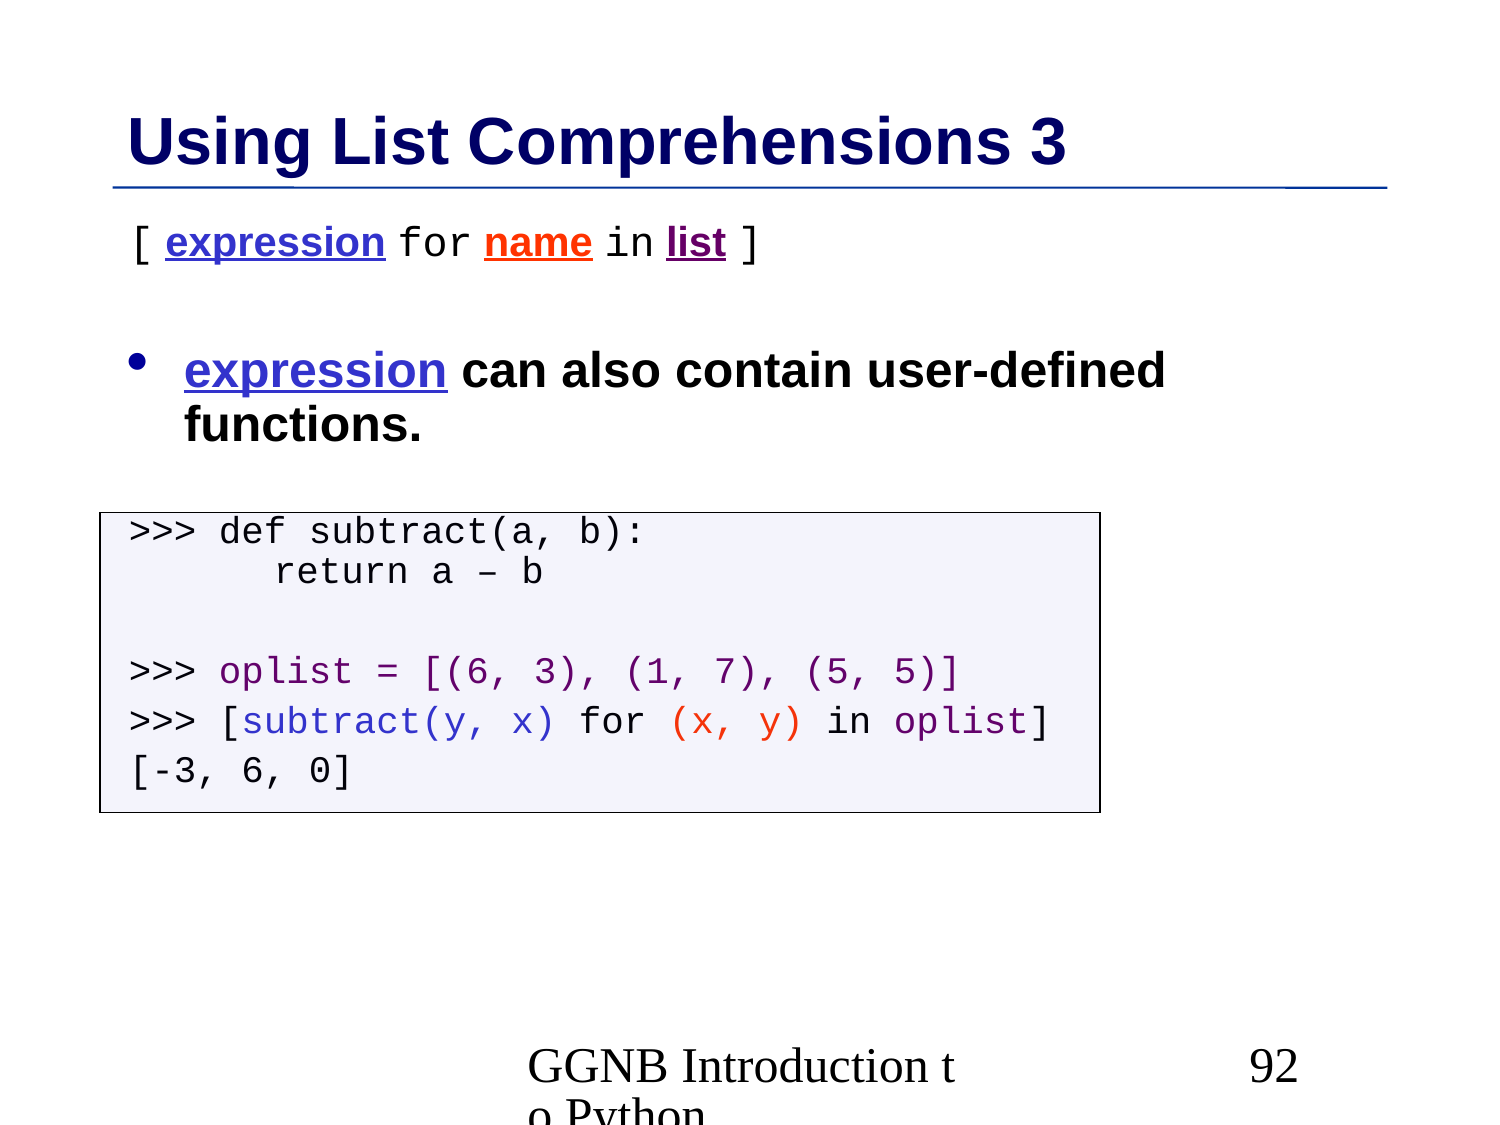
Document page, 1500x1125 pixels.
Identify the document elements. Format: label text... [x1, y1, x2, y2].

text_box [99, 512, 1101, 813]
title Using List Comprehensions 3 [112, 89, 1388, 185]
list [ expression for name in list ] expression can also contain user-defined functions. >>> def subtract(a, b): return a – b >>> oplist = [(6, 3), (1, 7), (5, 5)] >>> [subtract(y, x) for (x, y) in oplist] [-3, 6, 0] [112, 212, 1388, 963]
